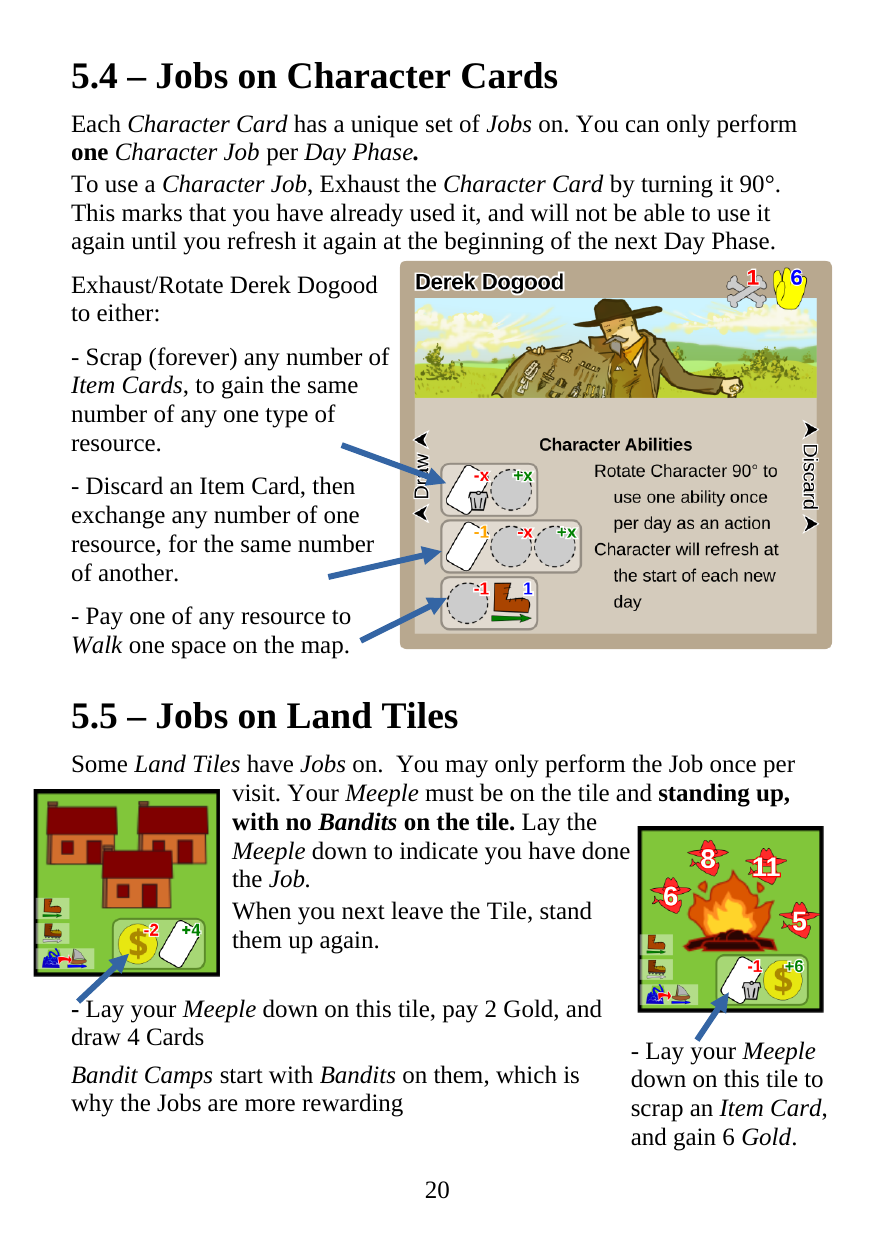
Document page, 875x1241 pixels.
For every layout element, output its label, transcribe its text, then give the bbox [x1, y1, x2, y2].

picture [637, 826, 824, 1013]
text - Pay one of any resource to Walk one space on the map. [71, 601, 803, 658]
text Some Land Tiles have Jobs on. You may only perform the Job once per visit. Your Meeple must be on the tile and standing up, with no Bandits on the tile. Lay the Meeple down to indicate you have done the Job. [71, 749, 803, 893]
subtitle 5.4 – Jobs on Character Cards [71, 53, 803, 96]
text Exhaust/Rotate Derek Dogood to either: [71, 270, 395, 327]
text Bandit Camps start with Bandits on them, which is why the Jobs are more rewarding [71, 1060, 803, 1117]
picture [395, 257, 836, 653]
text When you next leave the Tile, stand them up again. [220, 896, 637, 953]
text To use a Character Job, Exhaust the Character Card by turning it 90°. This marks that you have already used it, and will not be able to use it again until you refresh it again at the beginning of the next Day Phase. [71, 169, 803, 255]
text Each Character Card has a unique set of Jobs on. You can only perform one Character Job per Day Phase. [71, 109, 803, 166]
text - Scrap (forever) any number of Item Cards, to gain the same number of any one type of resource. [71, 342, 395, 457]
subtitle 5.5 – Jobs on Land Tiles [71, 694, 803, 737]
picture [33, 789, 220, 977]
text - Lay your Meeple down on this tile, pay 2 Gold, and draw 4 Cards [71, 994, 803, 1051]
text - Discard an Item Card, then exchange any number of one resource, for the same number of another. [71, 471, 395, 586]
